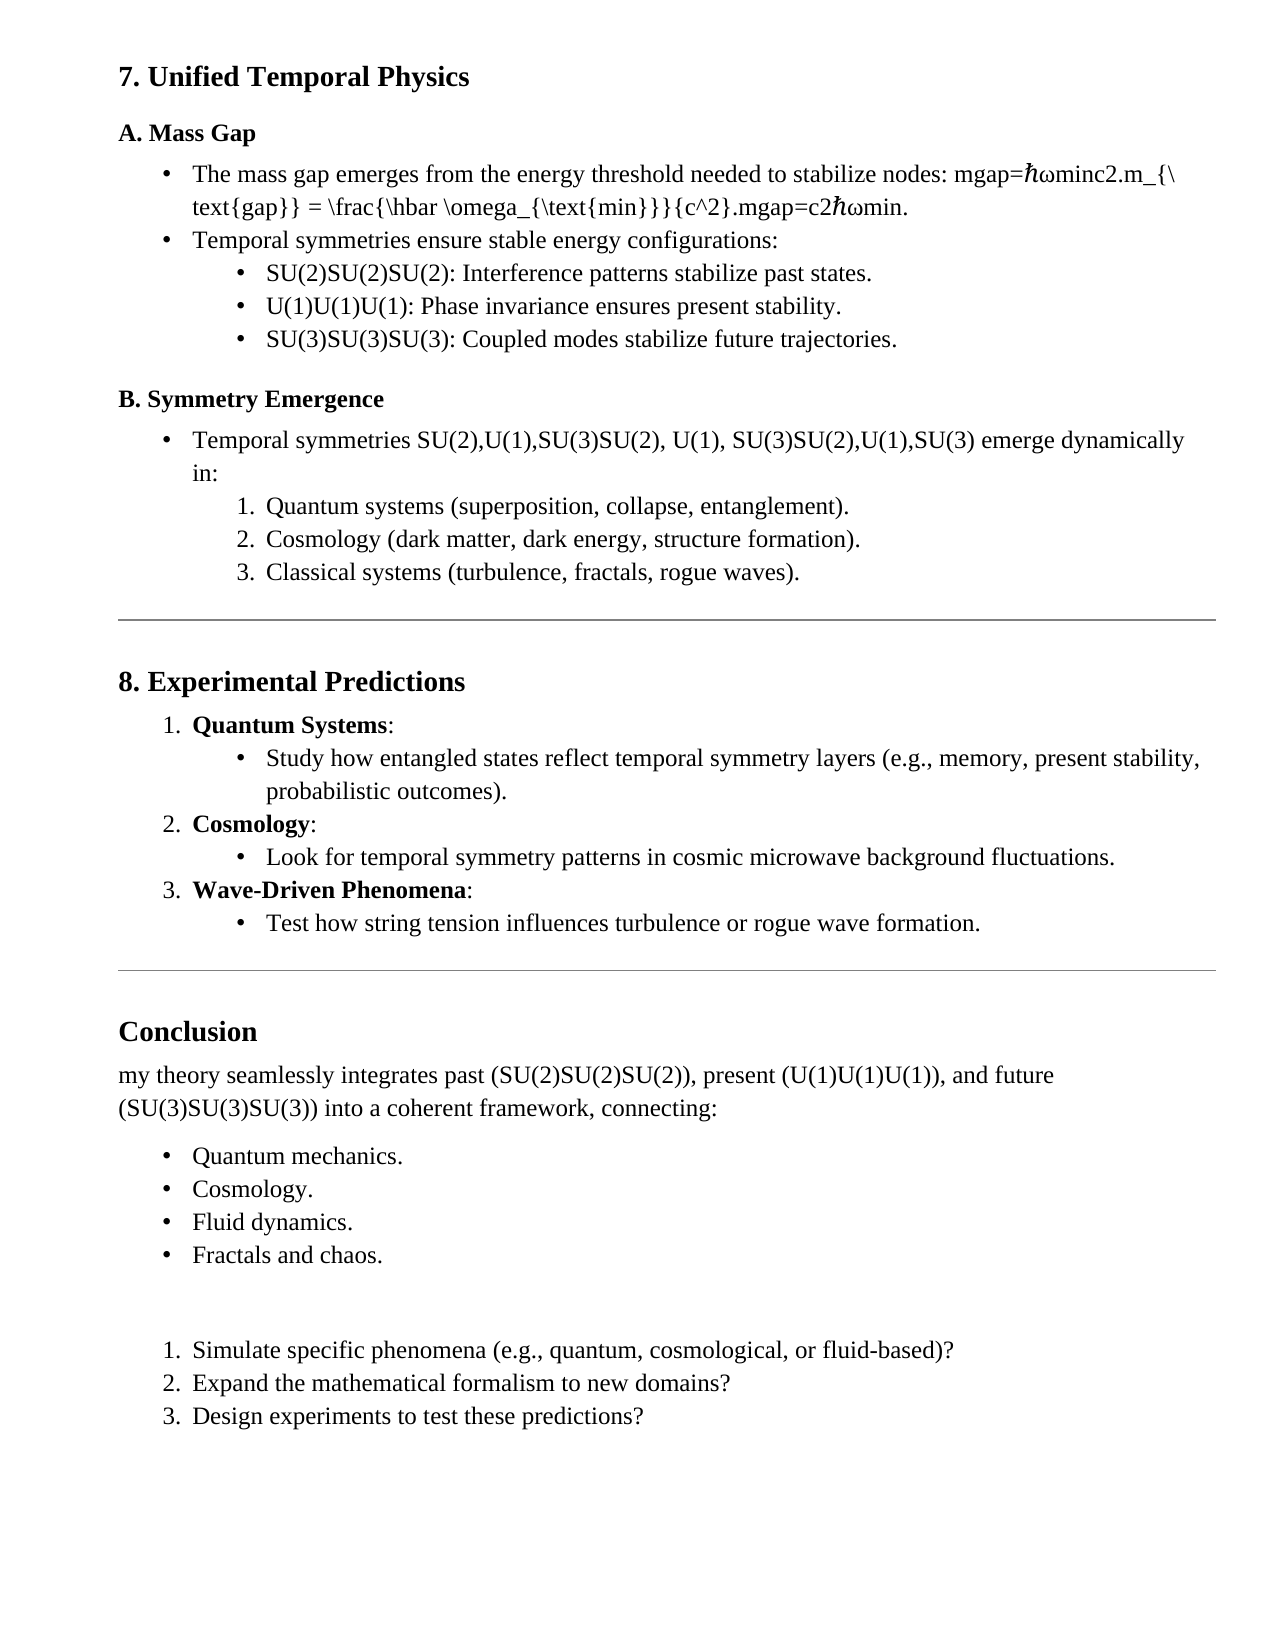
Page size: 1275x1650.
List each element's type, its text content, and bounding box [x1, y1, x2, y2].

list Study how entangled states reflect temporal symmetry layers (e.g., memory, present stability, probabilistic outcomes). [236, 743, 1216, 805]
text my theory seamlessly integrates past (SU(2)SU(2)SU(2)), present (U(1)U(1)U(1)), and future (SU(3)SU(3)SU(3)) into a coherent framework, connecting: [118, 1061, 1216, 1122]
list SU(2)SU(2)SU(2): Interference patterns stabilize past states. [236, 258, 1216, 287]
subtitle 7. Unified Temporal Physics [118, 59, 1216, 93]
list Temporal symmetries SU(2),U(1),SU(3)SU(2), U(1), SU(3)SU(2),U(1),SU(3) emerge dynamically in: [162, 425, 1216, 487]
list Cosmology: [162, 809, 1216, 838]
subtitle A. Mass Gap [118, 118, 1216, 146]
subtitle B. Symmetry Emergence [118, 384, 1216, 413]
list Quantum mechanics. [162, 1141, 1216, 1170]
list Temporal symmetries ensure stable energy configurations: [162, 225, 1216, 254]
list Cosmology. [162, 1174, 1216, 1203]
subtitle 8. Experimental Predictions [118, 664, 1216, 697]
list SU(3)SU(3)SU(3): Coupled modes stabilize future trajectories. [236, 324, 1216, 353]
list Quantum systems (superposition, collapse, entanglement). [236, 491, 1216, 520]
list Look for temporal symmetry patterns in cosmic microwave background fluctuations. [236, 842, 1216, 871]
list Test how string tension influences turbulence or rogue wave formation. [236, 908, 1216, 937]
list The mass gap emerges from the energy threshold needed to stabilize nodes: mgap=ℏωminc2.m_{\text{gap}} = \frac{\hbar \omega_{\text{min}}}{c^2}.mgap​=c2ℏωmin​​. [162, 159, 1216, 221]
list Quantum Systems: [162, 710, 1216, 739]
list Classical systems (turbulence, fractals, rogue waves). [236, 557, 1216, 586]
list Simulate specific phenomena (e.g., quantum, cosmological, or fluid-based)? [162, 1335, 1216, 1364]
list U(1)U(1)U(1): Phase invariance ensures present stability. [236, 291, 1216, 320]
list Cosmology (dark matter, dark energy, structure formation). [236, 524, 1216, 553]
list Fractals and chaos. [162, 1240, 1216, 1269]
subtitle Conclusion [118, 1014, 1216, 1048]
list Fluid dynamics. [162, 1207, 1216, 1236]
list Expand the mathematical formalism to new domains? [162, 1368, 1216, 1397]
list Design experiments to test these predictions? [162, 1401, 1216, 1430]
list Wave-Driven Phenomena: [162, 875, 1216, 904]
